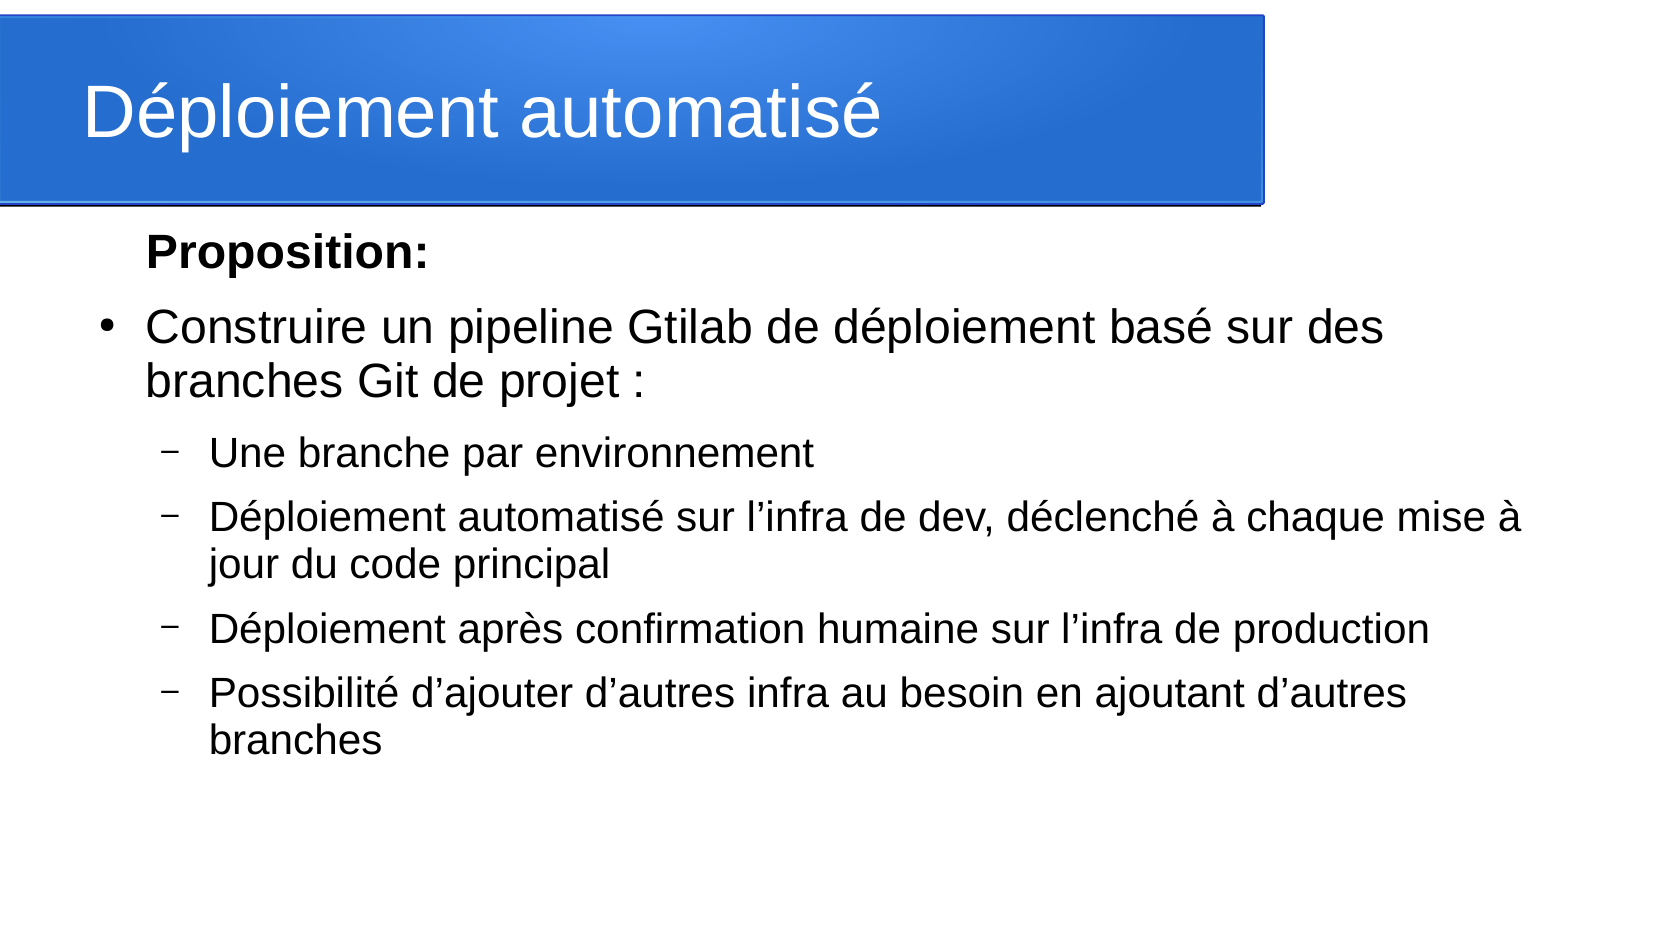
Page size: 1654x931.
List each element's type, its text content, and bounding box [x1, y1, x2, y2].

list Proposition: Construire un pipeline Gtilab de déploiement basé sur des branches Git de projet : Une branche par environnement Déploiement automatisé sur l’infra de dev, déclenché à chaque mise à jour du code principal Déploiement après confirmation humaine sur l’infra de production Possibilité d’ajouter d’autres infra au besoin en ajoutant d’autres branches [82, 224, 1571, 764]
title Déploiement automatisé [82, 35, 1235, 189]
